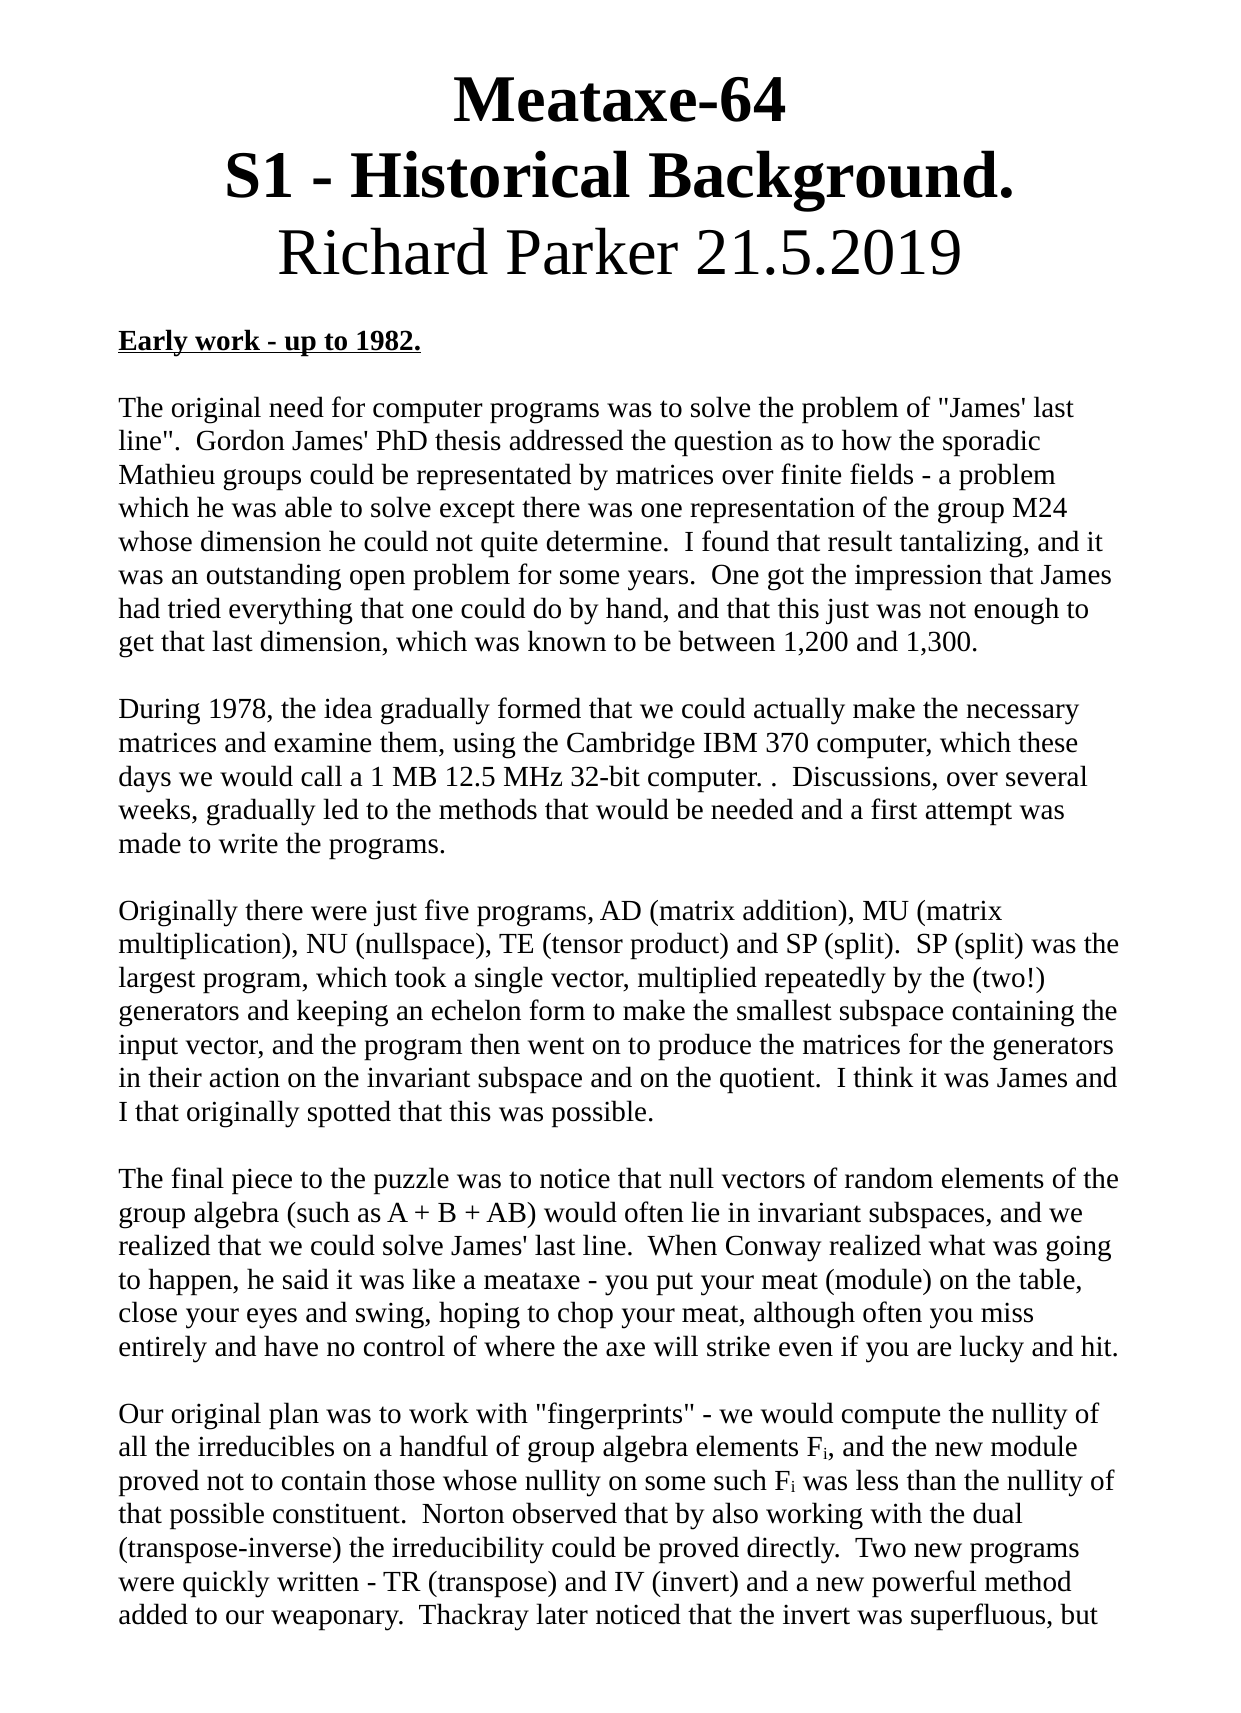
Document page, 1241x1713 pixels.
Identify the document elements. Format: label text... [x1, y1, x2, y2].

text Meataxe-64 [118, 59, 1122, 136]
text Early work - up to 1982. [118, 323, 1122, 356]
text During 1978, the idea gradually formed that we could actually make the necessary matrices and examine them, using the Cambridge IBM 370 computer, which these days we would call a 1 MB 12.5 MHz 32-bit computer. . Discussions, over several weeks, gradually led to the methods that would be needed and a first attempt was made to write the programs. [118, 692, 1122, 859]
text S1 - Historical Background. [118, 136, 1122, 212]
text The original need for computer programs was to solve the problem of "James' last line". Gordon James' PhD thesis addressed the question as to how the sporadic Mathieu groups could be representated by matrices over finite fields - a problem which he was able to solve except there was one representation of the group M24 whose dimension he could not quite determine. I found that result tantalizing, and it was an outstanding open problem for some years. One got the impression that James had tried everything that one could do by hand, and that this just was not enough to get that last dimension, which was known to be between 1,200 and 1,300. [118, 390, 1122, 658]
text Richard Parker 21.5.2019 [118, 212, 1122, 289]
text The final piece to the puzzle was to notice that null vectors of random elements of the group algebra (such as A + B + AB) would often lie in invariant subspaces, and we realized that we could solve James' last line. When Conway realized what was going to happen, he said it was like a meataxe - you put your meat (module) on the table, close your eyes and swing, hoping to chop your meat, although often you miss entirely and have no control of where the axe will strike even if you are lucky and hit. [118, 1161, 1122, 1362]
text Originally there were just five programs, AD (matrix addition), MU (matrix multiplication), NU (nullspace), TE (tensor product) and SP (split). SP (split) was the largest program, which took a single vector, multiplied repeatedly by the (two!) generators and keeping an echelon form to make the smallest subspace containing the input vector, and the program then went on to produce the matrices for the generators in their action on the invariant subspace and on the quotient. I think it was James and I that originally spotted that this was possible. [118, 893, 1122, 1128]
text Our original plan was to work with "fingerprints" - we would compute the nullity of all the irreducibles on a handful of group algebra elements Fi, and the new module proved not to contain those whose nullity on some such Fi was less than the nullity of that possible constituent. Norton observed that by also working with the dual (transpose-inverse) the irreducibility could be proved directly. Two new programs were quickly written - TR (transpose) and IV (invert) and a new powerful method added to our weaponary. Thackray later noticed that the invert was superfluous, but [118, 1396, 1122, 1631]
